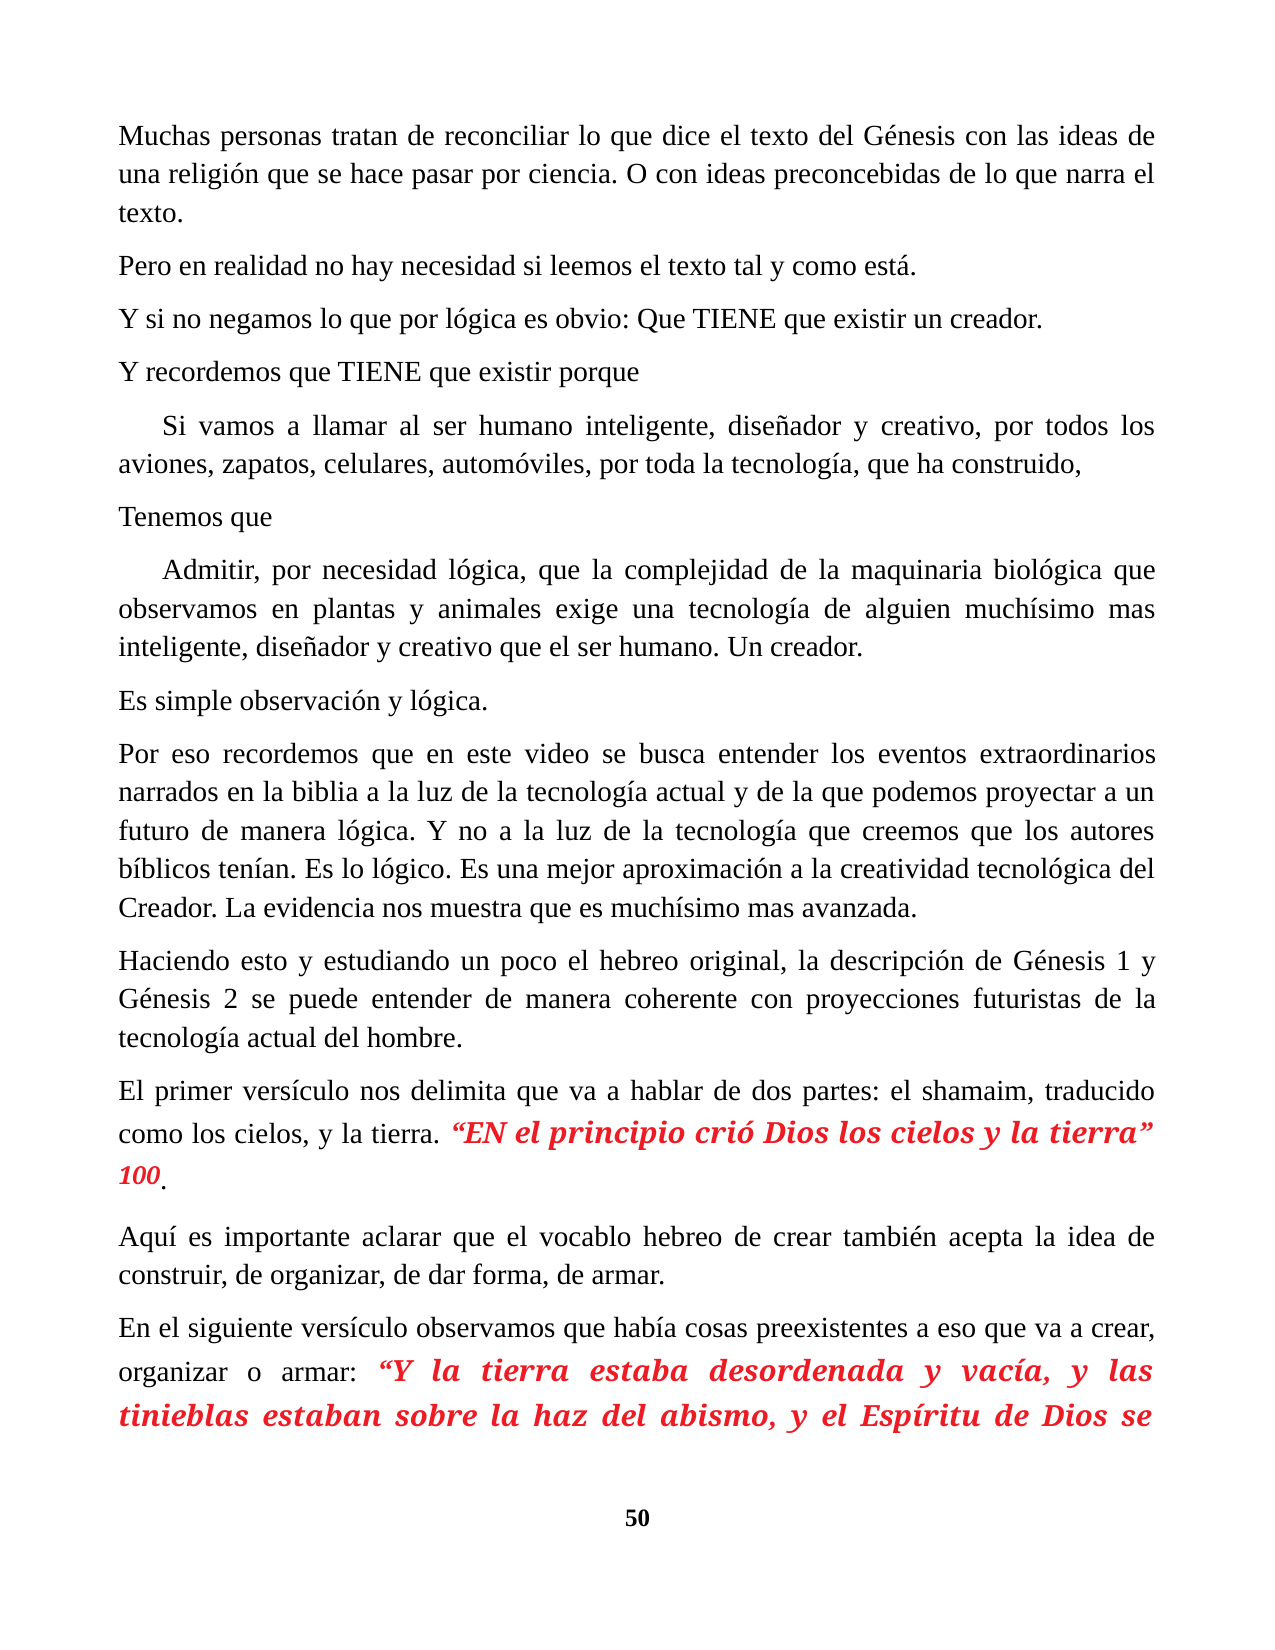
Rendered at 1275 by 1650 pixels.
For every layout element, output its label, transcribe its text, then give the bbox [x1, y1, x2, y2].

text En el siguiente versículo observamos que había cosas preexistentes a eso que va a crear, organizar o armar: “Y la tierra estaba desordenada y vacía, y las tinieblas estaban sobre la haz del abismo, y el Espíritu de Dios se [118, 1310, 1157, 1435]
text Y si no negamos lo que por lógica es obvio: Que TIENE que existir un creador. [118, 301, 1157, 335]
text Aquí es importante aclarar que el vocablo hebreo de crear también acepta la idea de construir, de organizar, de dar forma, de armar. [118, 1219, 1157, 1291]
text Por eso recordemos que en este video se busca entender los eventos extraordinarios narrados en la biblia a la luz de la tecnología actual y de la que podemos proyectar a un futuro de manera lógica. Y no a la luz de la tecnología que creemos que los autores bíblicos tenían. Es lo lógico. Es una mejor aproximación a la creatividad tecnológica del Creador. La evidencia nos muestra que es muchísimo mas avanzada. [118, 736, 1157, 923]
text El primer versículo nos delimita que va a hablar de dos partes: el shamaim, traducido como los cielos, y la tierra. “EN el principio crió Dios los cielos y la tierra” . [118, 1073, 1157, 1198]
text Es simple observación y lógica. [118, 683, 1157, 716]
text Y recordemos que TIENE que existir porque [118, 354, 1157, 388]
text Haciendo esto y estudiando un poco el hebreo original, la descripción de Génesis 1 y Génesis 2 se puede entender de manera coherente con proyecciones futuristas de la tecnología actual del hombre. [118, 943, 1157, 1054]
text Admitir, por necesidad lógica, que la complejidad de la maquinaria biológica que observamos en plantas y animales exige una tecnología de alguien muchísimo mas inteligente, diseñador y creativo que el ser humano. Un creador. [118, 552, 1157, 663]
text Tenemos que [118, 499, 1157, 533]
text Pero en realidad no hay necesidad si leemos el texto tal y como está. [118, 248, 1157, 282]
text Muchas personas tratan de reconciliar lo que dice el texto del Génesis con las ideas de una religión que se hace pasar por ciencia. O con ideas preconcebidas de lo que narra el texto. [118, 118, 1157, 229]
text Si vamos a llamar al ser humano inteligente, diseñador y creativo, por todos los aviones, zapatos, celulares, automóviles, por toda la tecnología, que ha construido, [118, 408, 1157, 480]
